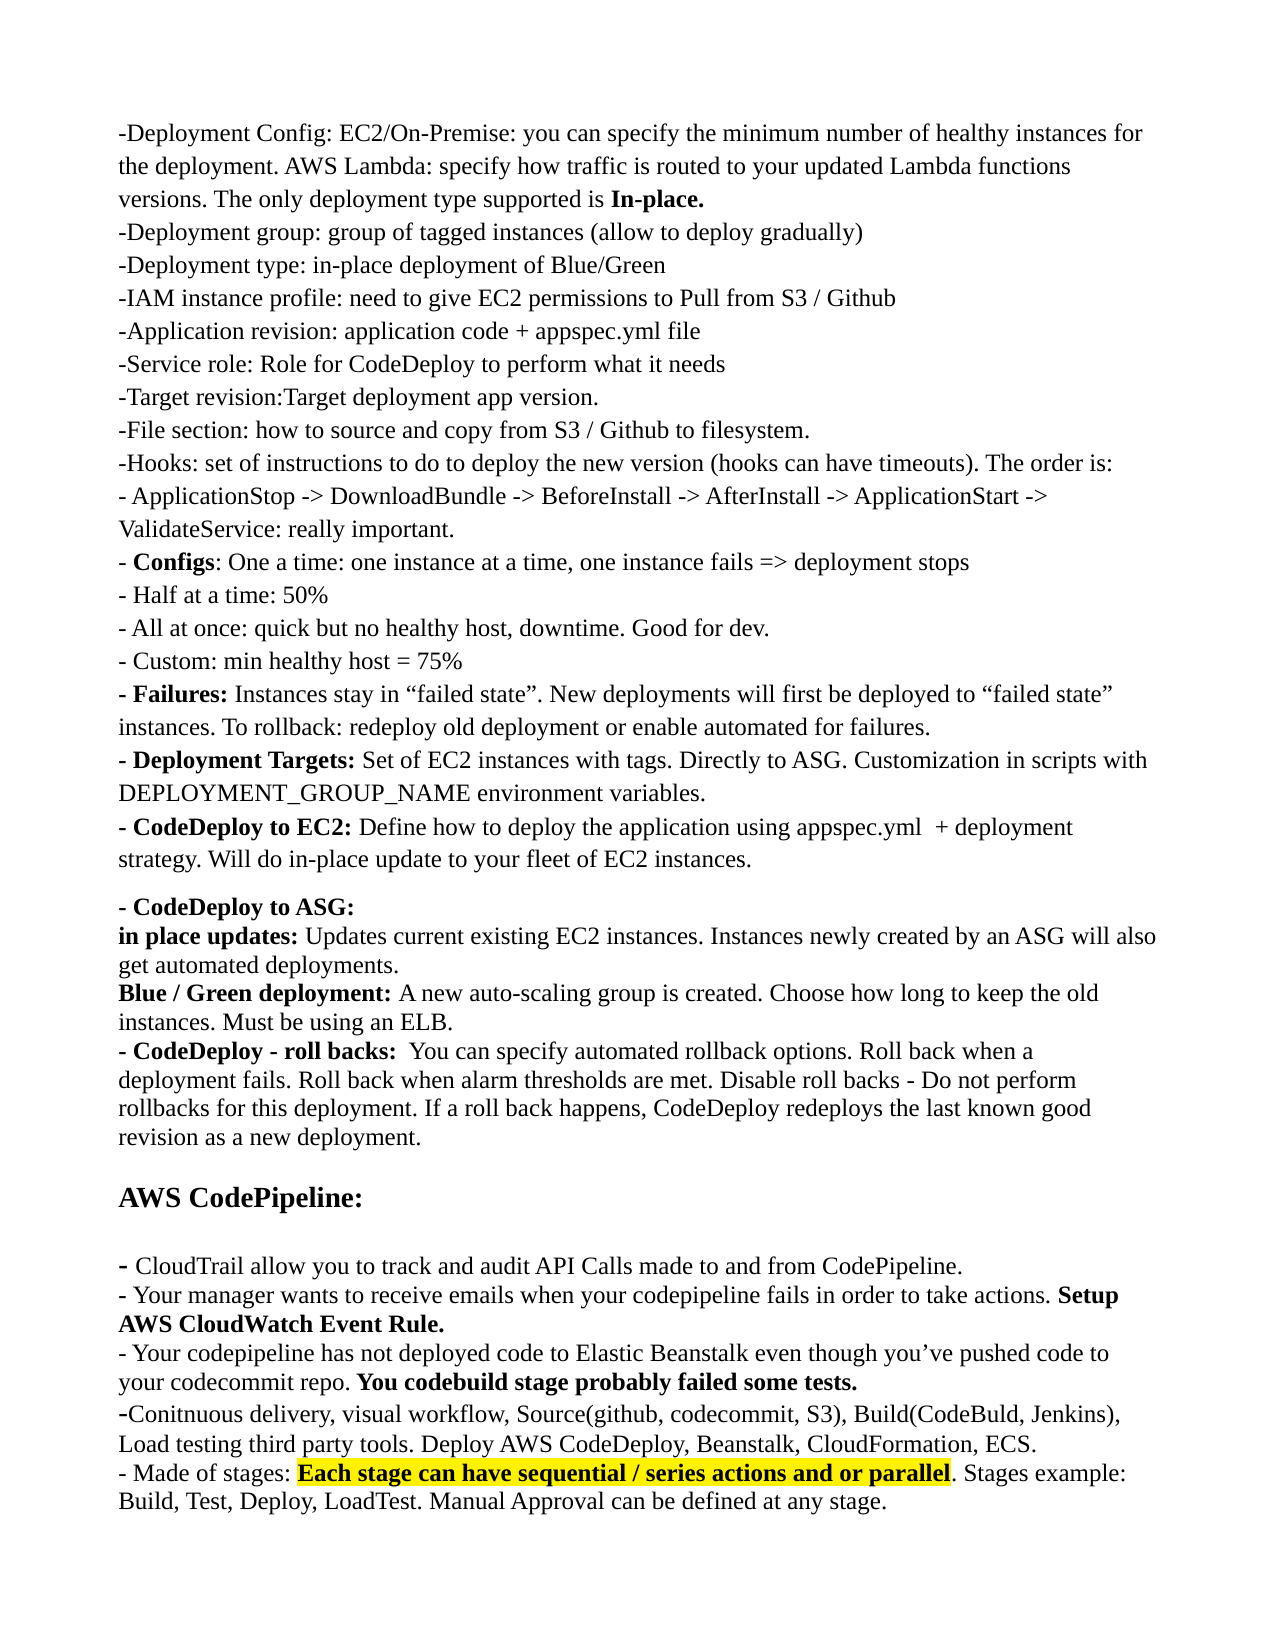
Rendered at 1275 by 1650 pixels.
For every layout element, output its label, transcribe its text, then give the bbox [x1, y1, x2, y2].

text -Conitnuous delivery, visual workflow, Source(github, codecommit, S3), Build(CodeBuld, Jenkins), Load testing third party tools. Deploy AWS CodeDeploy, Beanstalk, CloudFormation, ECS. - Made of stages: Each stage can have sequential / series actions and or parallel. Stages example: Build, Test, Deploy, LoadTest. Manual Approval can be defined at any stage. [118, 1395, 1157, 1515]
text - Your manager wants to receive emails when your codepipeline fails in order to take actions. Setup AWS CloudWatch Event Rule. [118, 1280, 1157, 1338]
text - CodeDeploy to ASG: [118, 892, 1157, 921]
text - Your codepipeline has not deployed code to Elastic Beanstalk even though you’ve pushed code to your codecommit repo. You codebuild stage probably failed some tests. [118, 1338, 1157, 1395]
text -Deployment Config: EC2/On-Premise: you can specify the minimum number of healthy instances for the deployment. AWS Lambda: specify how traffic is routed to your updated Lambda functions versions. The only deployment type supported is In-place. -Deployment group: group of tagged instances (allow to deploy gradually) -Deployment type: in-place deployment of Blue/Green -IAM instance profile: need to give EC2 permissions to Pull from S3 / Github -Application revision: application code + appspec.yml file -Service role: Role for CodeDeploy to perform what it needs -Target revision:Target deployment app version. -File section: how to source and copy from S3 / Github to filesystem. -Hooks: set of instructions to do to deploy the new version (hooks can have timeouts). The order is: - ApplicationStop -> DownloadBundle -> BeforeInstall -> AfterInstall -> ApplicationStart -> ValidateService: really important. - Configs: One a time: one instance at a time, one instance fails => deployment stops - Half at a time: 50% - All at once: quick but no healthy host, downtime. Good for dev. - Custom: min healthy host = 75% - Failures: Instances stay in “failed state”. New deployments will first be deployed to “failed state” instances. To rollback: redeploy old deployment or enable automated for failures. - Deployment Targets: Set of EC2 instances with tags. Directly to ASG. Customization in scripts with DEPLOYMENT_GROUP_NAME environment variables. - CodeDeploy to EC2: Define how to deploy the application using appspec.yml + deployment strategy. Will do in-place update to your fleet of EC2 instances. [118, 118, 1157, 873]
text in place updates: Updates current existing EC2 instances. Instances newly created by an ASG will also get automated deployments. Blue / Green deployment: A new auto-scaling group is created. Choose how long to keep the old instances. Must be using an ELB. - CodeDeploy - roll backs: You can specify automated rollback options. Roll back when a deployment fails. Roll back when alarm thresholds are met. Disable roll backs - Do not perform rollbacks for this deployment. If a roll back happens, CodeDeploy redeploys the last known good revision as a new deployment. AWS CodePipeline: - CloudTrail allow you to track and audit API Calls made to and from CodePipeline. [118, 921, 1157, 1280]
